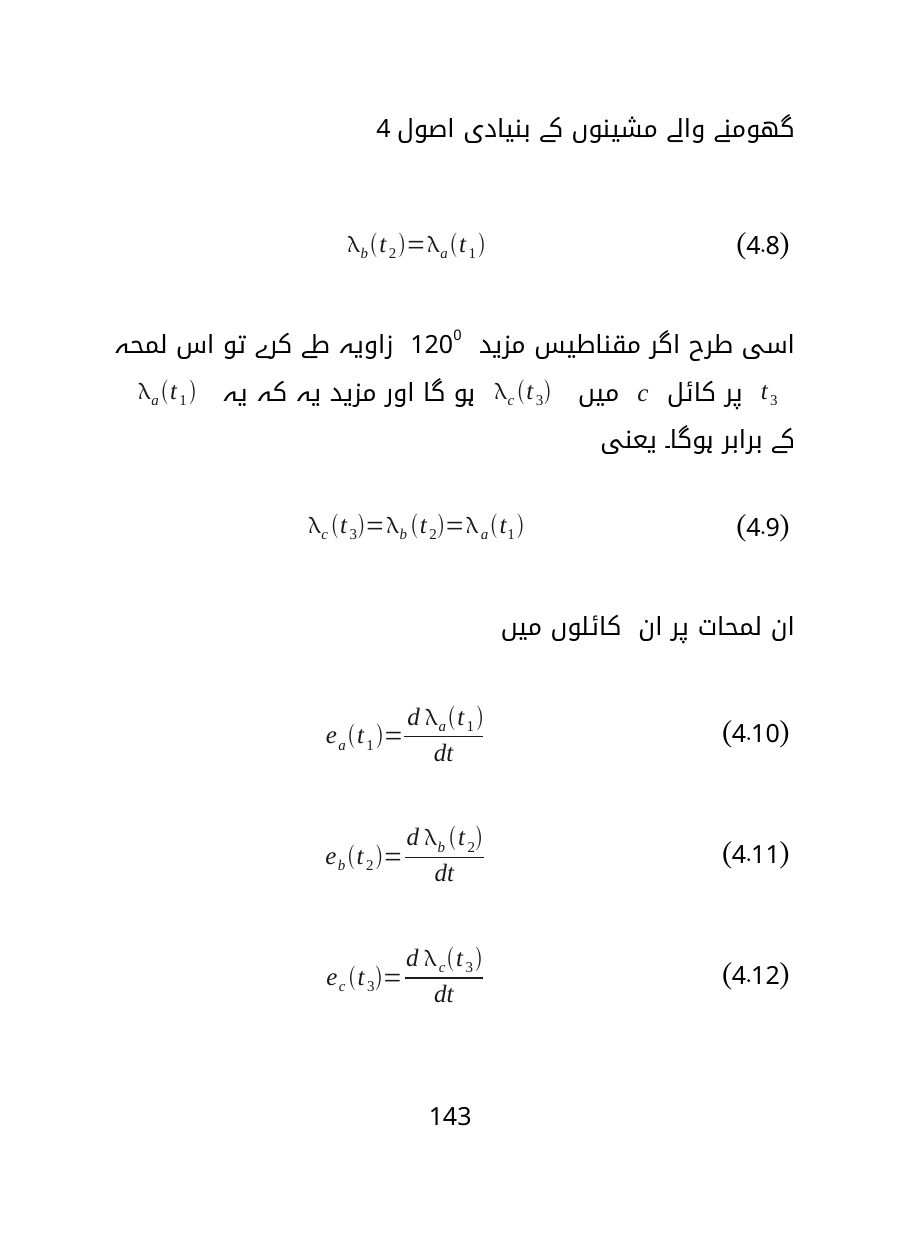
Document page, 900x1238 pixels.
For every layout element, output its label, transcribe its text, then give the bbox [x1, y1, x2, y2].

table_header (4.10) [697, 698, 795, 784]
table_header [105, 939, 697, 1025]
table_header (4.9) [718, 498, 795, 569]
text ان لمحات پر ان کائلوں میں [105, 603, 795, 651]
text اسی طرح اگر مقناطیس مزید 1200 زاویہ طے کرے تو اس لمحہ پر کائلمیں ہو گا اور مزید یہ کہ یہ کے برابر ہوگا۔ یعنی [105, 322, 795, 464]
table_header (4.11) [697, 818, 795, 905]
table_header (4.8) [718, 216, 795, 288]
table_header [105, 216, 718, 288]
table_header [105, 818, 697, 905]
table_header [105, 498, 718, 569]
table_header [105, 698, 697, 784]
table_header (4.12) [697, 939, 795, 1025]
